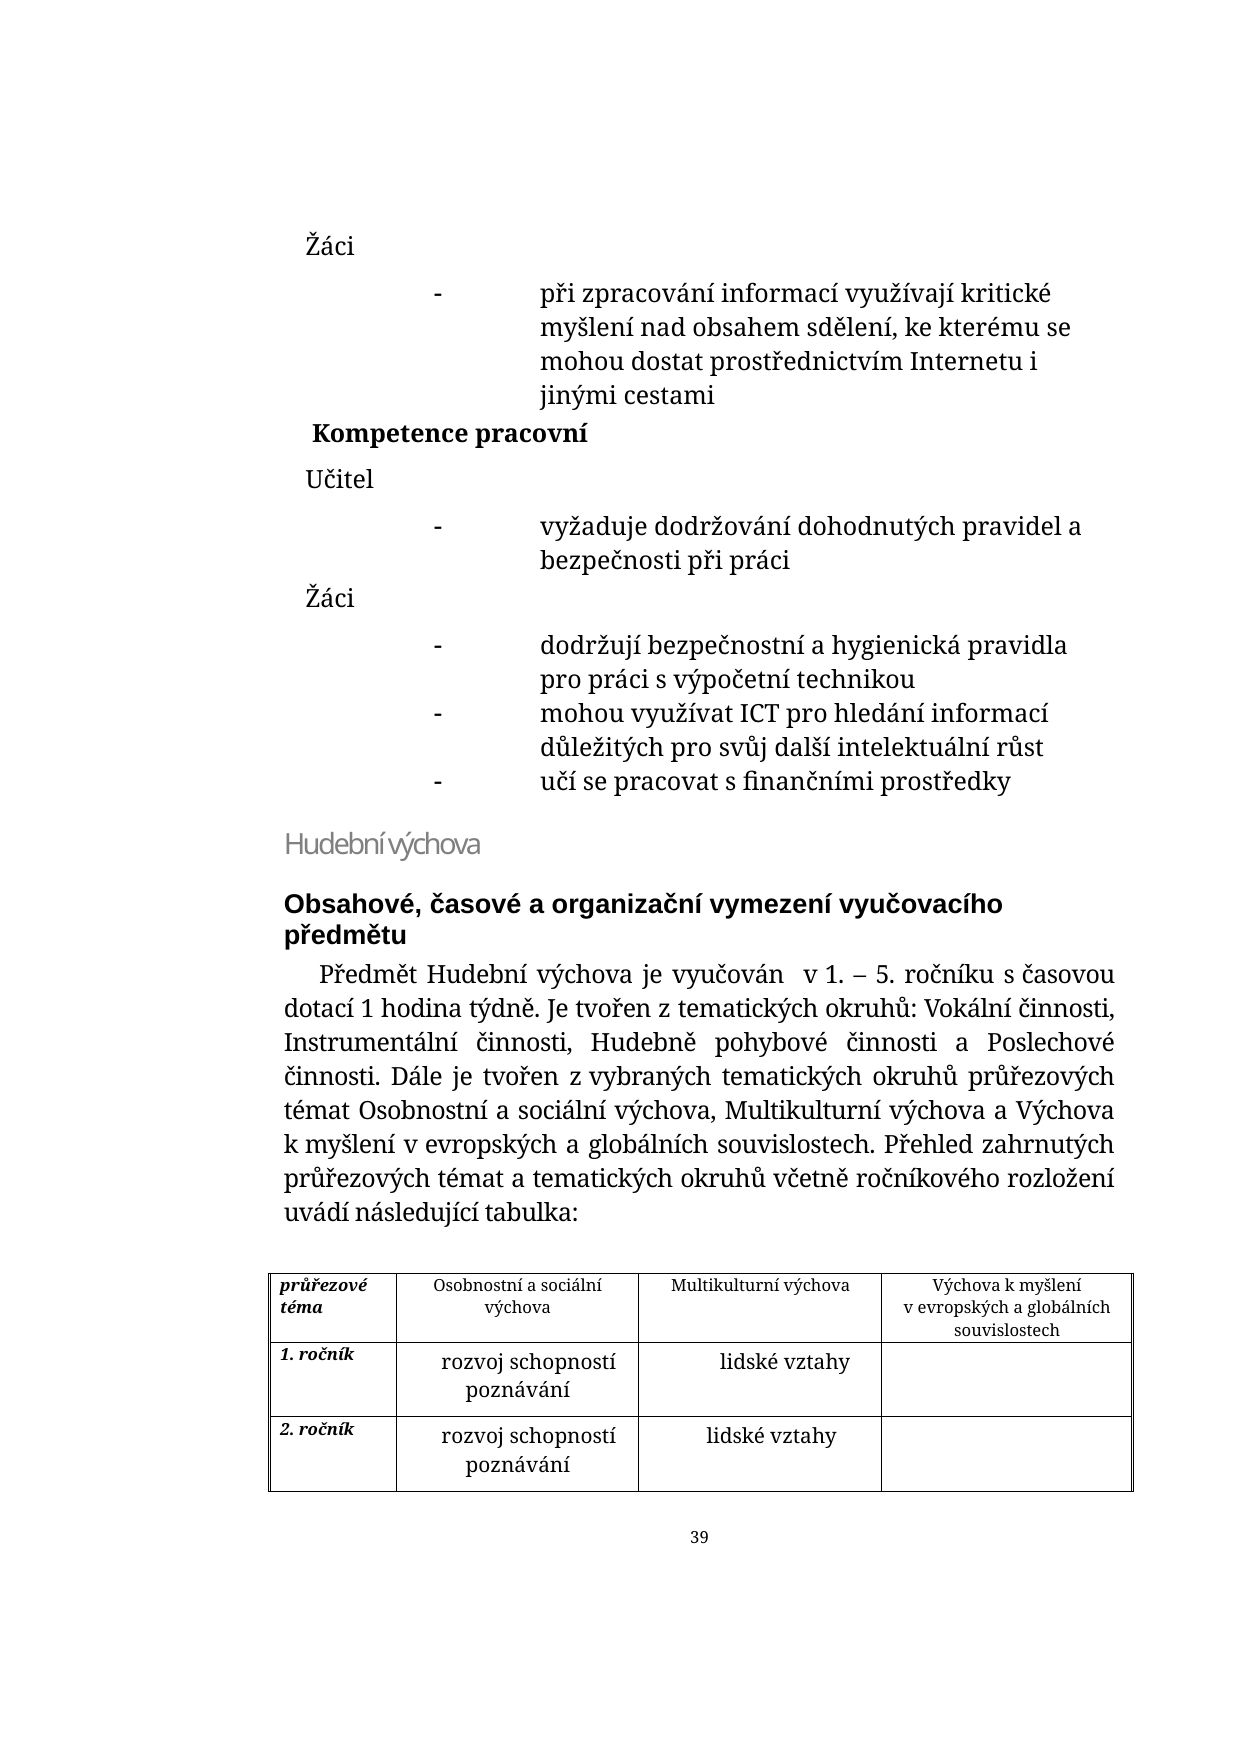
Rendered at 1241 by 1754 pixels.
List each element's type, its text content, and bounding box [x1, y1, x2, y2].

table_header Osobnostní a sociální výchova [397, 1274, 638, 1342]
list dodržují bezpečnostní a hygienická pravidla pro práci s výpočetní technikou [434, 628, 1115, 696]
text Učitel [305, 462, 1115, 496]
text Obsahové, časové a organizační vymezení vyučovacího předmětu [283, 888, 1115, 950]
table_cell lidské vztahy [639, 1343, 881, 1416]
table_cell [882, 1343, 1131, 1416]
table_cell [882, 1417, 1131, 1491]
list při zpracování informací využívají kritické myšlení nad obsahem sdělení, ke kterému se mohou dostat prostřednictvím Internetu i jinými cestami [434, 275, 1115, 411]
text Žáci [305, 229, 1115, 263]
table_header průřezové téma [271, 1274, 396, 1342]
table_cell 2. ročník [271, 1417, 396, 1491]
list učí se pracovat s finančními prostředky [434, 764, 1115, 798]
table_header Multikulturní výchova [639, 1274, 881, 1342]
text Žáci [305, 581, 1115, 615]
list mohou využívat ICT pro hledání informací důležitých pro svůj další intelektuální růst [434, 696, 1115, 764]
subtitle Hudební výchova [283, 823, 1115, 863]
table_cell rozvoj schopností poznávání [397, 1417, 638, 1491]
text Kompetence pracovní [305, 416, 1115, 450]
table_header Výchova k myšlení v evropských a globálních souvislostech [882, 1274, 1131, 1342]
table_cell lidské vztahy [639, 1417, 881, 1491]
text Předmět Hudební výchova je vyučován v 1. – 5. ročníku s časovou dotací 1 hodina týdně. Je tvořen z tematických okruhů: Vokální činnosti, Instrumentální činnosti, Hudebně pohybové činnosti a Poslechové činnosti. Dále je tvořen z vybraných tematických okruhů průřezových témat Osobnostní a sociální výchova, Multikulturní výchova a Výchova k myšlení v evropských a globálních souvislostech. Přehled zahrnutých průřezových témat a tematických okruhů včetně ročníkového rozložení uvádí následující tabulka: [283, 956, 1115, 1229]
list vyžaduje dodržování dohodnutých pravidel a bezpečnosti při práci [434, 509, 1115, 577]
table_cell rozvoj schopností poznávání [397, 1343, 638, 1416]
table_cell 1. ročník [271, 1343, 396, 1416]
